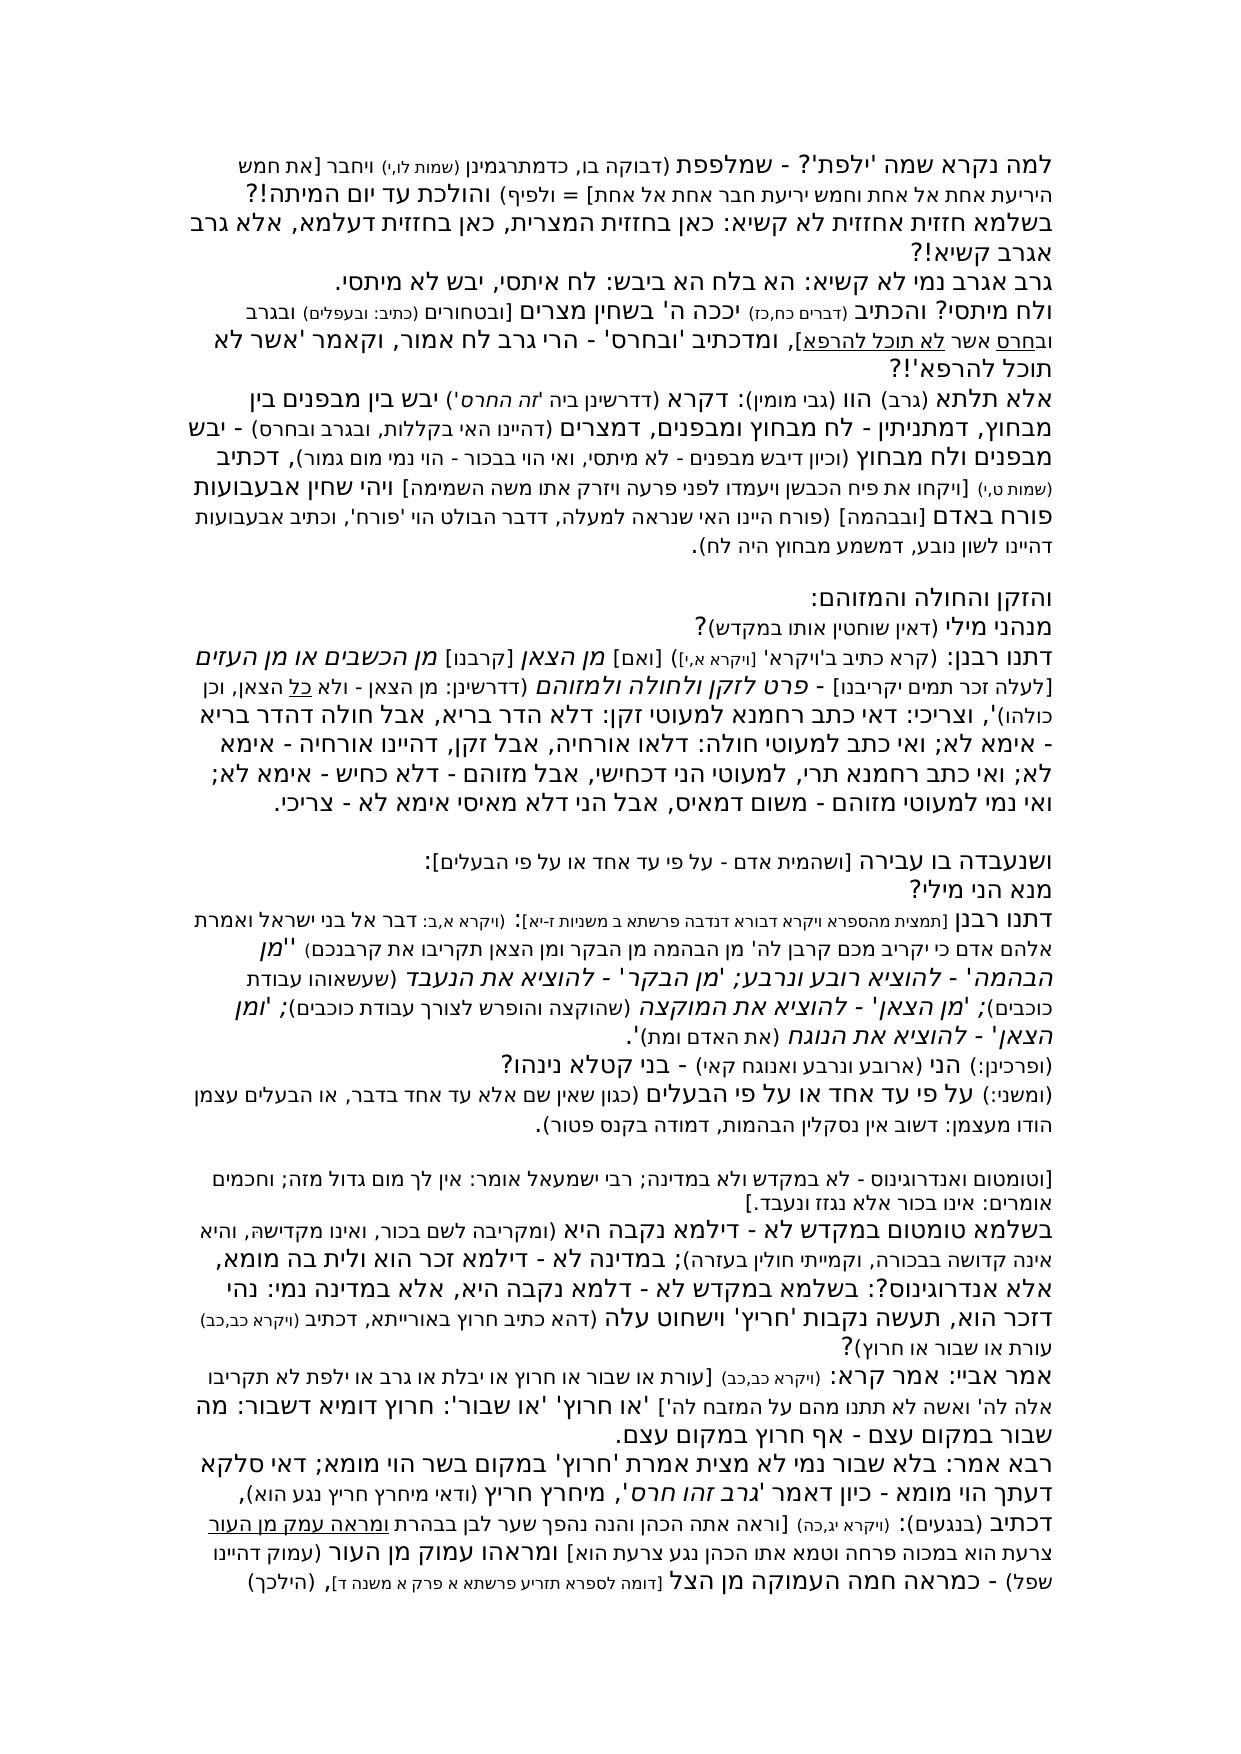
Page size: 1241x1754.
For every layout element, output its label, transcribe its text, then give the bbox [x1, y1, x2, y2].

text (ופרכינן:) הני (ארובע ונרבע ואנוגח קאי) - בני קטלא נינהו? [187, 1051, 1053, 1080]
text (ומשני:) על פי עד אחד או על פי הבעלים (כגון שאין שם אלא עד אחד בדבר, או הבעלים עצמן הודו מעצמן: דשוב אין נסקלין הבהמות, דמודה בקנס פטור). [187, 1080, 1053, 1138]
text למה נקרא שמה 'ילפת'? - שמלפפת (דבוקה בו, כדמתרגמינן (שמות לו,י) ויחבר [את חמש היריעת אחת אל אחת וחמש יריעת חבר אחת אל אחת] = ולפיף) והולכת עד יום המיתה!? [187, 150, 1053, 208]
text ולח מיתסי? והכתיב (דברים כח,כז) יככה ה' בשחין מצרים [ובטחורים (כתיב: ובעפלים) ובגרב ובחרס אשר לא תוכל להרפא], ומדכתיב 'ובחרס' - הרי גרב לח אמור, וקאמר 'אשר לא תוכל להרפא'!? [187, 296, 1053, 384]
text בשלמא טומטום במקדש לא - דילמא נקבה היא (ומקריבה לשם בכור, ואינו מקדישהּ, והיא אינה קדושה בבכורה, וקמייתי חולין בעזרה); במדינה לא - דילמא זכר הוא ולית בה מומא, אלא אנדרוגינוס?: בשלמא במקדש לא - דלמא נקבה היא, אלא במדינה נמי: נהי דזכר הוא, תעשה נקבות 'חריץ' וישחוט עלה (דהא כתיב חרוץ באורייתא, דכתיב (ויקרא כב,כב) עורת או שבור או חרוץ)? [187, 1215, 1053, 1362]
text ושנעבדה בו עבירה [ושהמית אדם - על פי עד אחד או על פי הבעלים]: [187, 846, 1053, 875]
text [וטומטום ואנדרוגינוס - לא במקדש ולא במדינה; רבי ישמעאל אומר: אין לך מום גדול מזה; וחכמים אומרים: אינו בכור אלא נגזז ונעבד.] [187, 1167, 1053, 1215]
text מנהני מילי (דאין שוחטין אותו במקדש)? [187, 612, 1053, 642]
text דתנו רבנן [תמצית מהספרא ויקרא דבורא דנדבה פרשתא ב משניות ז-יא]: (ויקרא א,ב: דבר אל בני ישראל ואמרת אלהם אדם כי יקריב מכם קרבן לה' מן הבהמה מן הבקר ומן הצאן תקריבו את קרבנכם) ''מן הבהמה' - להוציא רובע ונרבע; 'מן הבקר' - להוציא את הנעבד (שעשאוהו עבודת כוכבים); 'מן הצאן' - להוציא את המוקצה (שהוקצה והופרש לצורך עבודת כוכבים); 'ומן הצאן' - להוציא את הנוגח (את האדם ומת)'. [187, 904, 1053, 1051]
text רבא אמר: בלא שבור נמי לא מצית אמרת 'חרוץ' במקום בשר הוי מומא; דאי סלקא דעתך הוי מומא - כיון דאמר 'גרב זהו חרס', מיחרץ חריץ (ודאי מיחרץ חריץ נגע הוא), דכתיב (בנגעים): (ויקרא יג,כה) [וראה אתה הכהן והנה נהפך שער לבן בבהרת ומראה עמק מן העור צרעת הוא במכוה פרחה וטמא אתו הכהן נגע צרעת הוא] ומראהו עמוק מן העור (עמוק דהיינו שפל) - כמראה חמה העמוקה מן הצל [דומה לספרא תזריע פרשתא א פרק א משנה ד], (הילכך) [187, 1449, 1053, 1596]
text והזקן והחולה והמזוהם: [187, 583, 1053, 612]
text בשלמא חזזית אחזזית לא קשיא: כאן בחזזית המצרית, כאן בחזזית דעלמא, אלא גרב אגרב קשיא!? [187, 208, 1053, 267]
text דתנו רבנן: (קרא כתיב ב'ויקרא' [ויקרא א,י]) [ואם] מן הצאן [קרבנו] מן הכשבים או מן העזים [לעלה זכר תמים יקריבנו] - פרט לזקן ולחולה ולמזוהם (דדרשינן: מן הצאן - ולא כל הצאן, וכן כולהו)', וצריכי: דאי כתב רחמנא למעוטי זקן: דלא הדר בריא, אבל חולה דהדר בריא - אימא לא; ואי כתב למעוטי חולה: דלאו אורחיה, אבל זקן, דהיינו אורחיה - אימא לא; ואי כתב רחמנא תרי, למעוטי הני דכחישי, אבל מזוהם - דלא כחיש - אימא לא; ואי נמי למעוטי מזוהם - משום דמאיס, אבל הני דלא מאיסי אימא לא - צריכי. [187, 642, 1053, 817]
text אמר אביי: אמר קרא: (ויקרא כב,כב) [עורת או שבור או חרוץ או יבלת או גרב או ילפת לא תקריבו אלה לה' ואשה לא תתנו מהם על המזבח לה'] 'או חרוץ' 'או שבור': חרוץ דומיא דשבור: מה שבור במקום עצם - אף חרוץ במקום עצם. [187, 1362, 1053, 1449]
text גרב אגרב נמי לא קשיא: הא בלח הא ביבש: לח איתסי, יבש לא מיתסי. [187, 267, 1053, 296]
text מנא הני מילי? [187, 875, 1053, 904]
text אלא תלתא (גרב) הוו (גבי מומין): דקרא (דדרשינן ביה 'זה החרס') יבש בין מבפנים בין מבחוץ, דמתניתין - לח מבחוץ ומבפנים, דמצרים (דהיינו האי בקללות, ובגרב ובחרס) - יבש מבפנים ולח מבחוץ (וכיון דיבש מבפנים - לא מיתסי, ואי הוי בבכור - הוי נמי מום גמור), דכתיב (שמות ט,י) [ויקחו את פיח הכבשן ויעמדו לפני פרעה ויזרק אתו משה השמימה] ויהי שחין אבעבועות פורח באדם [ובבהמה] (פורח היינו האי שנראה למעלה, דדבר הבולט הוי 'פורח', וכתיב אבעבועות דהיינו לשון נובע, דמשמע מבחוץ היה לח). [187, 384, 1053, 559]
